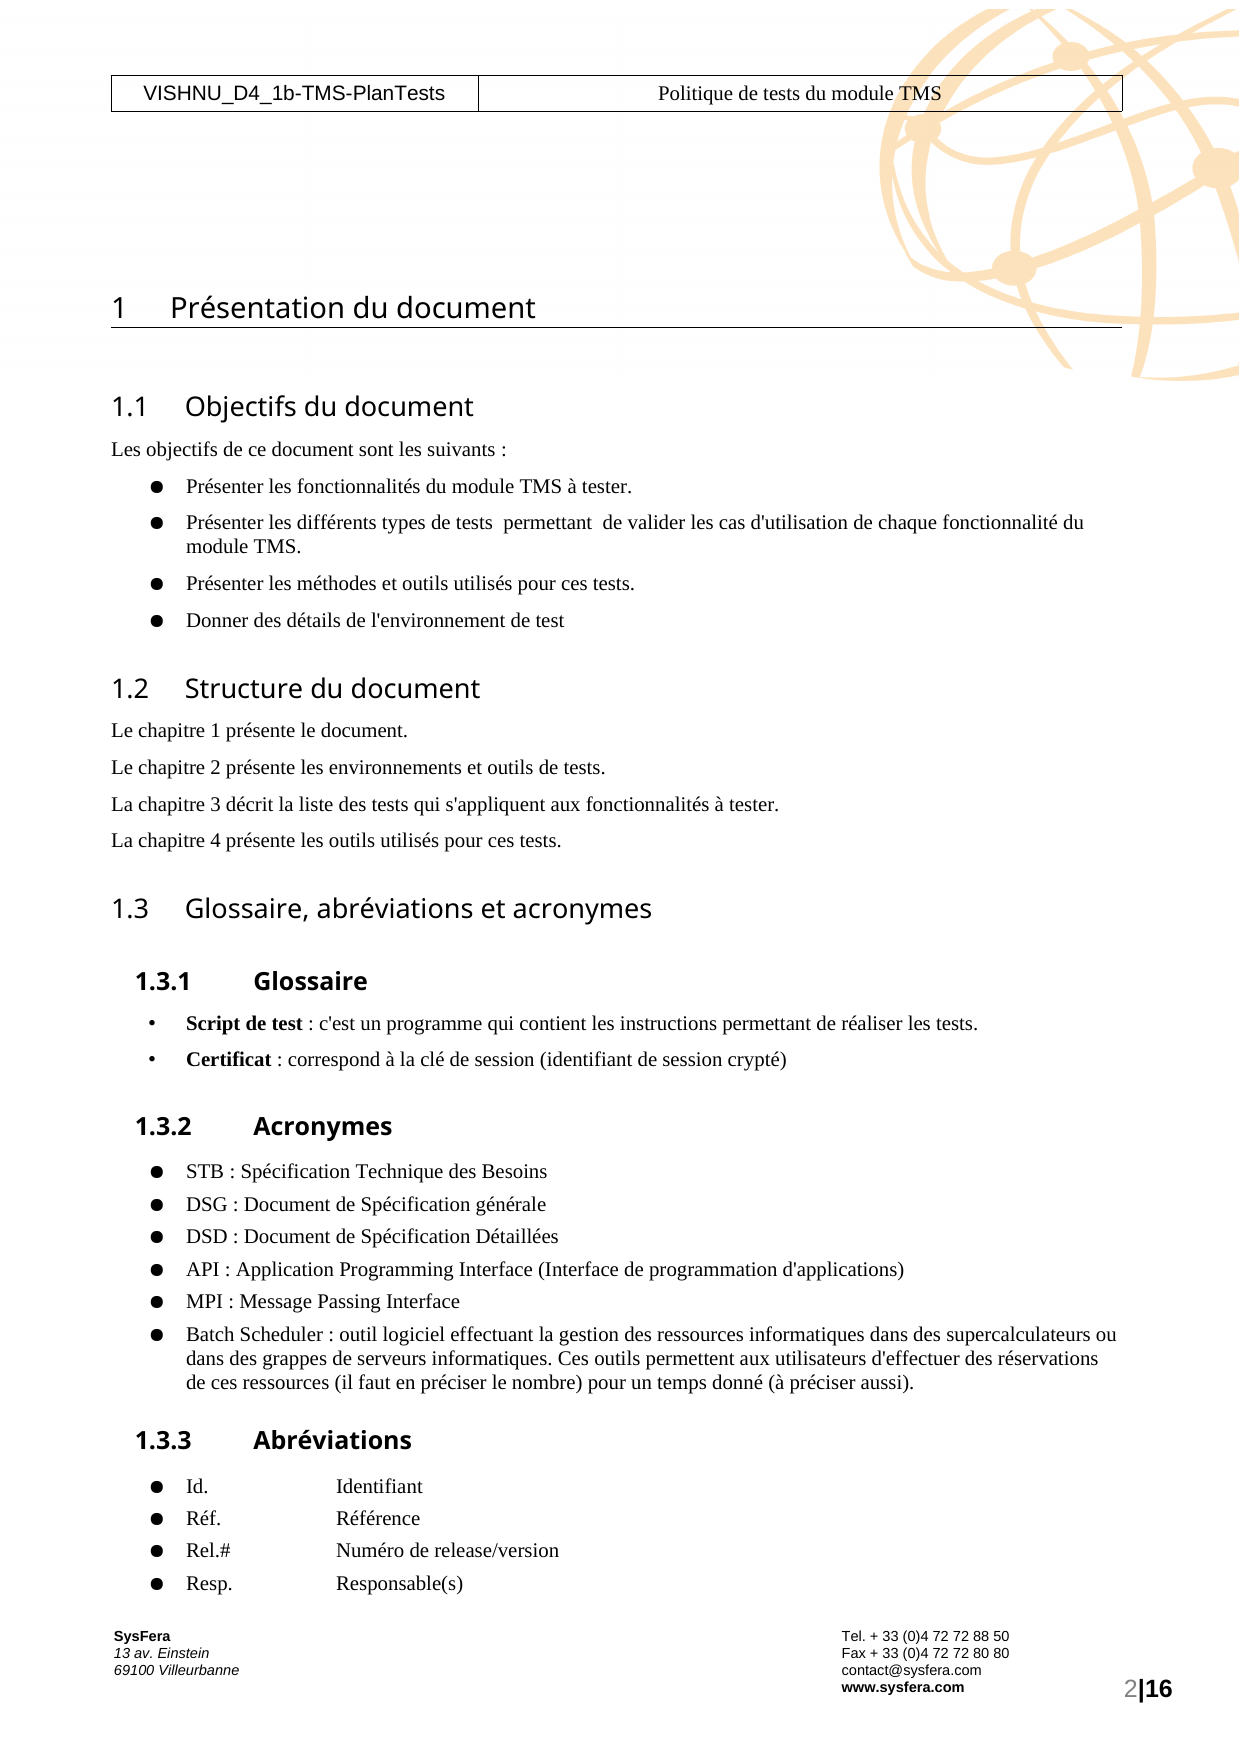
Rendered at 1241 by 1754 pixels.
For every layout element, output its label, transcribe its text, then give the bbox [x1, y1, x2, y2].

text Les objectifs de ce document sont les suivants : [111, 437, 1122, 461]
list STB : Spécification Technique des Besoins [148, 1159, 1122, 1183]
subtitle Acronymes [134, 1109, 1122, 1143]
subtitle Glossaire, abréviations et acronymes [111, 890, 1122, 927]
list Présenter les méthodes et outils utilisés pour ces tests. [148, 571, 1122, 595]
text La chapitre 4 présente les outils utilisés pour ces tests. [111, 828, 1122, 852]
list DSG : Document de Spécification générale [148, 1192, 1122, 1216]
subtitle Abréviations [134, 1423, 1122, 1457]
list Resp. Responsable(s) [148, 1571, 1122, 1595]
list Rel.# Numéro de release/version [148, 1538, 1122, 1562]
list Certificat : correspond à la clé de session (identifiant de session crypté) [148, 1047, 1122, 1071]
list MPI : Message Passing Interface [148, 1289, 1122, 1313]
list DSD : Document de Spécification Détaillées [148, 1224, 1122, 1248]
subtitle Structure du document [111, 669, 1122, 706]
text Le chapitre 2 présente les environnements et outils de tests. [111, 755, 1122, 779]
text La chapitre 3 décrit la liste des tests qui s'appliquent aux fonctionnalités à tester. [111, 792, 1122, 816]
list Batch Scheduler : outil logiciel effectuant la gestion des ressources informatiques dans des supercalculateurs ou dans des grappes de serveurs informatiques. Ces outils permettent aux utilisateurs d'effectuer des réservations de ces ressources (il faut en préciser le nombre) pour un temps donné (à préciser aussi). [148, 1321, 1122, 1394]
text Le chapitre 1 présente le document. [111, 718, 1122, 742]
list Présenter les fonctionnalités du module TMS à tester. [148, 474, 1122, 498]
list Id. Identifiant [148, 1473, 1122, 1498]
list Script de test : c'est un programme qui contient les instructions permettant de réaliser les tests. [148, 1011, 1122, 1035]
list Présenter les différents types de tests permettant de valider les cas d'utilisation de chaque fonctionnalité du module TMS. [148, 510, 1122, 558]
subtitle Glossaire [134, 964, 1122, 998]
picture [1, 9, 1239, 381]
list API : Application Programming Interface (Interface de programmation d'applications) [148, 1257, 1122, 1281]
subtitle Objectifs du document [111, 388, 1122, 425]
list Donner des détails de l'environnement de test [148, 607, 1122, 632]
list Réf. Référence [148, 1506, 1122, 1530]
